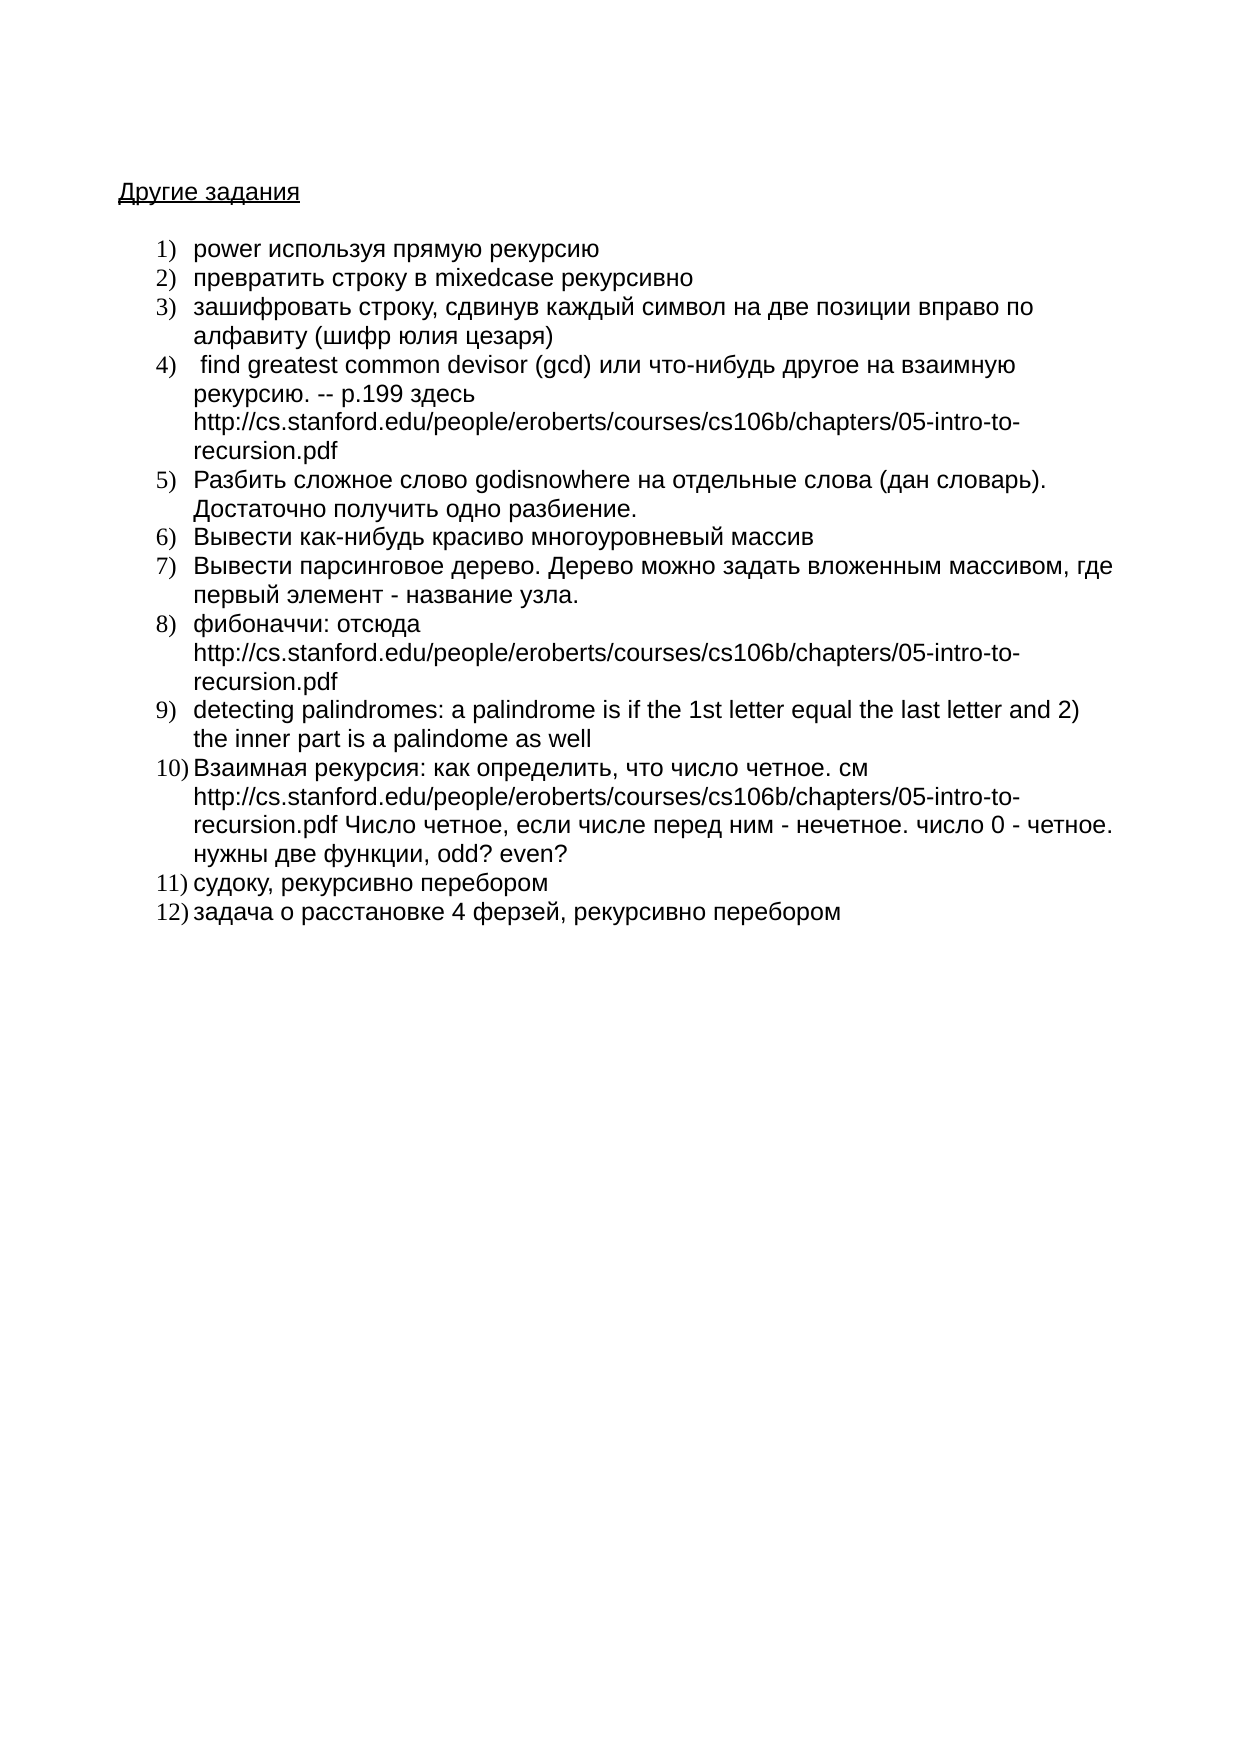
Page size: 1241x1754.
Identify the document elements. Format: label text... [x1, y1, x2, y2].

list power используя прямую рекурсию [156, 234, 1122, 263]
list find greatest common devisor (gcd) или что-нибудь другое на взаимную рекурсию. -- p.199 здесь http://cs.stanford.edu/people/eroberts/courses/cs106b/chapters/05-intro-to-recursion.pdf [156, 350, 1122, 465]
list фибоначчи: отсюда http://cs.stanford.edu/people/eroberts/courses/cs106b/chapters/05-intro-to-recursion.pdf [156, 609, 1122, 695]
text Другие задания [118, 176, 1122, 205]
list Вывести парсинговое дерево. Дерево можно задать вложенным массивом, где первый элемент - название узла. [156, 551, 1122, 609]
list Взаимная рекурсия: как определить, что число четное. см http://cs.stanford.edu/people/eroberts/courses/cs106b/chapters/05-intro-to-recursion.pdf Число четное, если числе перед ним - нечетное. число 0 - четное. нужны две функции, odd? even? [156, 753, 1122, 868]
list задача о расстановке 4 ферзей, рекурсивно перебором [156, 897, 1122, 926]
list судоку, рекурсивно перебором [156, 868, 1122, 897]
list зашифровать строку, сдвинув каждый символ на две позиции вправо по алфавиту (шифр юлия цезаря) [156, 292, 1122, 350]
list detecting palindromes: a palindrome is if the 1st letter equal the last letter and 2) the inner part is a palindome as well [156, 695, 1122, 753]
list превратить строку в mixedcase рекурсивно [156, 263, 1122, 292]
list Вывести как-нибудь красиво многоуровневый массив [156, 522, 1122, 551]
list Разбить сложное слово godisnowhere на отдельные слова (дан словарь). Достаточно получить одно разбиение. [156, 465, 1122, 522]
